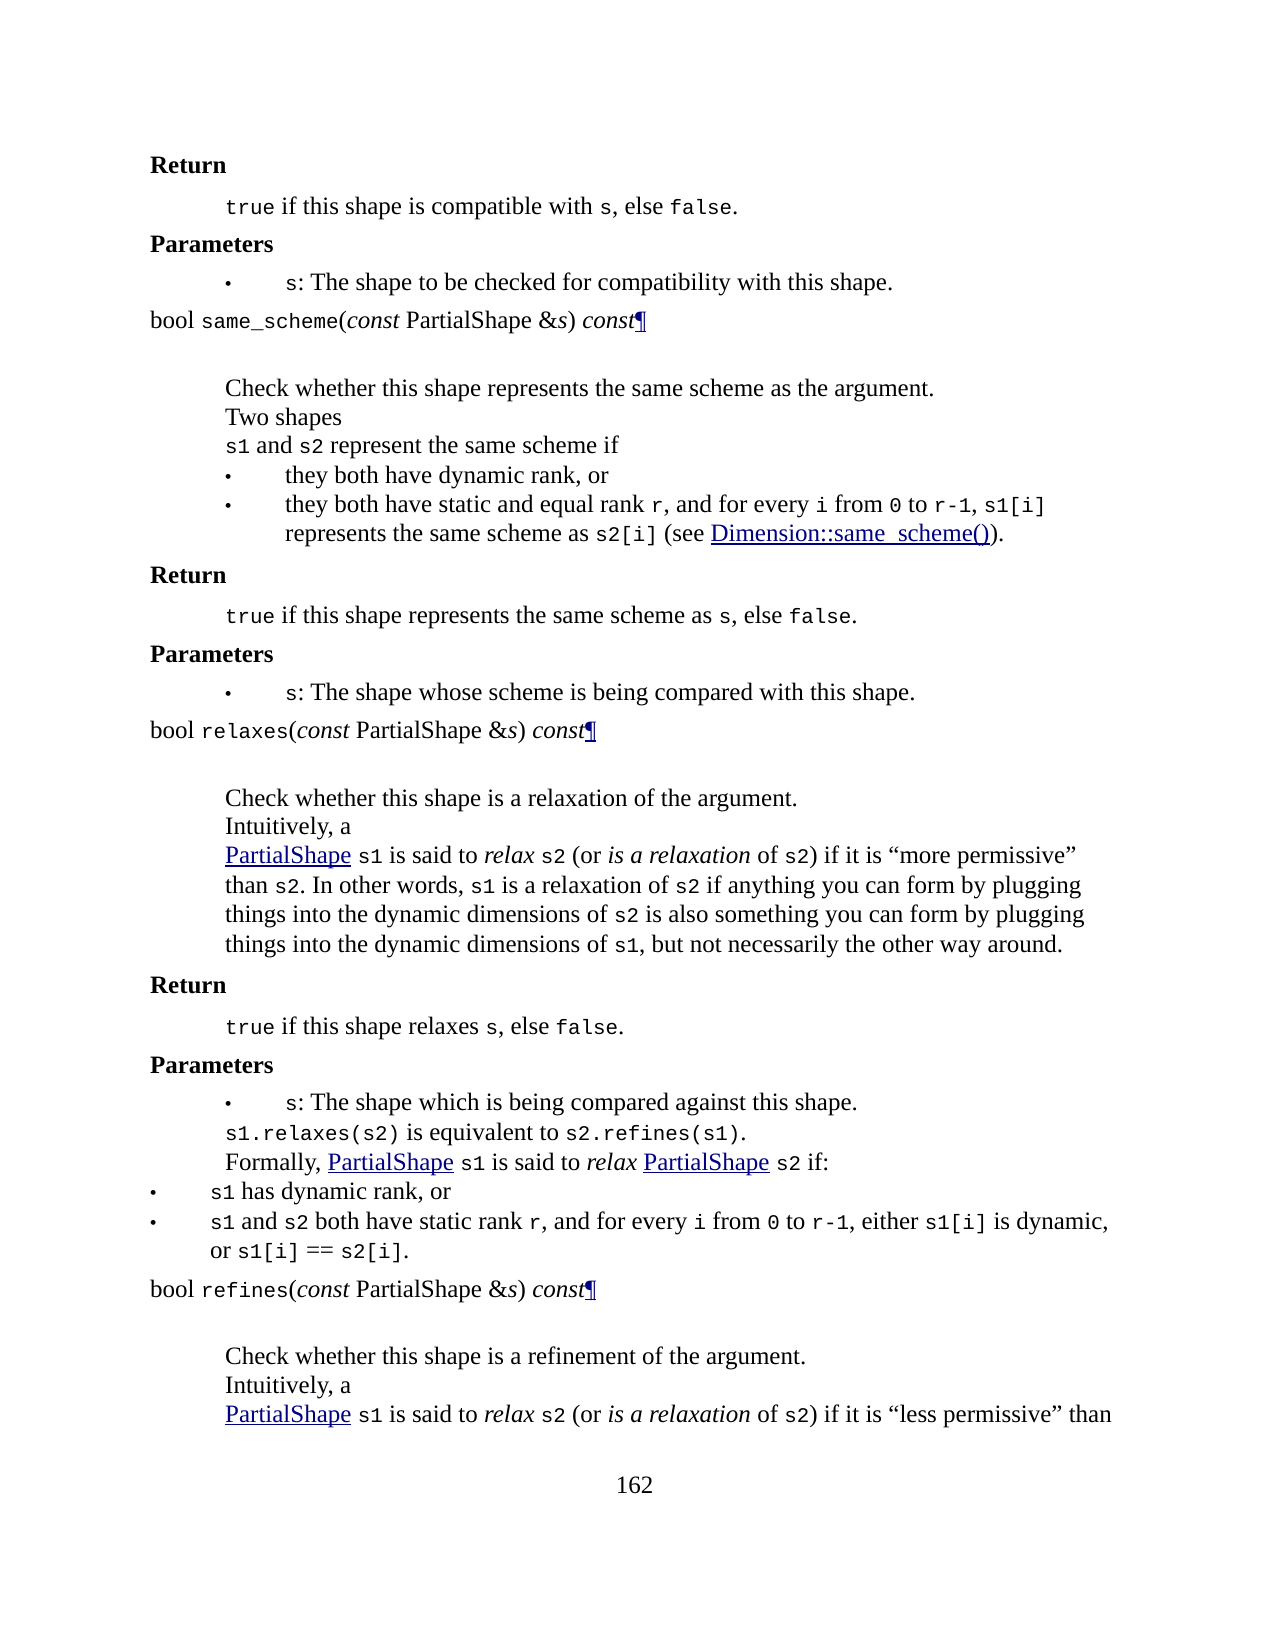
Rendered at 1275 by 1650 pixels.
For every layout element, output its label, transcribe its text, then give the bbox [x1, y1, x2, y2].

list s: The shape which is being compared against this shape. [225, 1087, 1125, 1117]
text Two shapes [225, 402, 1125, 430]
text Parameters [150, 639, 1125, 668]
text Parameters [150, 1050, 1125, 1078]
text s1 and s2 represent the same scheme if [225, 430, 1125, 460]
text bool relaxes(const PartialShape &s) const¶ [150, 715, 1125, 774]
text Return [150, 970, 1125, 999]
text true if this shape represents the same scheme as s, else false. [225, 601, 1125, 630]
text Parameters [150, 229, 1125, 258]
text Check whether this shape is a relaxation of the argument. [225, 783, 1125, 811]
text Intuitively, a [225, 811, 1125, 840]
text PartialShape s1 is said to relax s2 (or is a relaxation of s2) if it is “more permissive” than s2. In other words, s1 is a relaxation of s2 if anything you can form by plugging things into the dynamic dimensions of s2 is also something you can form by plugging things into the dynamic dimensions of s1, but not necessarily the other way around. [225, 840, 1125, 958]
text s1.relaxes(s2) is equivalent to s2.refines(s1). [225, 1117, 1125, 1147]
list s1 and s2 both have static rank r, and for every i from 0 to r-1, either s1[i] is dynamic, or s1[i] == s2[i]. [150, 1206, 1125, 1265]
text Return [150, 560, 1125, 588]
list s: The shape to be checked for compatibility with this shape. [225, 267, 1125, 297]
text bool same_scheme(const PartialShape &s) const¶ [150, 306, 1125, 364]
text bool refines(const PartialShape &s) const¶ [150, 1274, 1125, 1332]
text Intuitively, a [225, 1370, 1125, 1399]
list they both have dynamic rank, or [225, 460, 1125, 489]
text true if this shape relaxes s, else false. [225, 1011, 1125, 1041]
text Check whether this shape represents the same scheme as the argument. [225, 373, 1125, 402]
text PartialShape s1 is said to relax s2 (or is a relaxation of s2) if it is “less permissive” than [225, 1399, 1125, 1428]
text Return [150, 150, 1125, 179]
text Check whether this shape is a refinement of the argument. [225, 1341, 1125, 1370]
text Formally, PartialShape s1 is said to relax PartialShape s2 if: [225, 1147, 1125, 1176]
list they both have static and equal rank r, and for every i from 0 to r-1, s1[i] represents the same scheme as s2[i] (see Dimension::same_scheme()). [225, 489, 1125, 548]
text true if this shape is compatible with s, else false. [225, 191, 1125, 220]
list s1 has dynamic rank, or [150, 1176, 1125, 1206]
list s: The shape whose scheme is being compared with this shape. [225, 677, 1125, 706]
